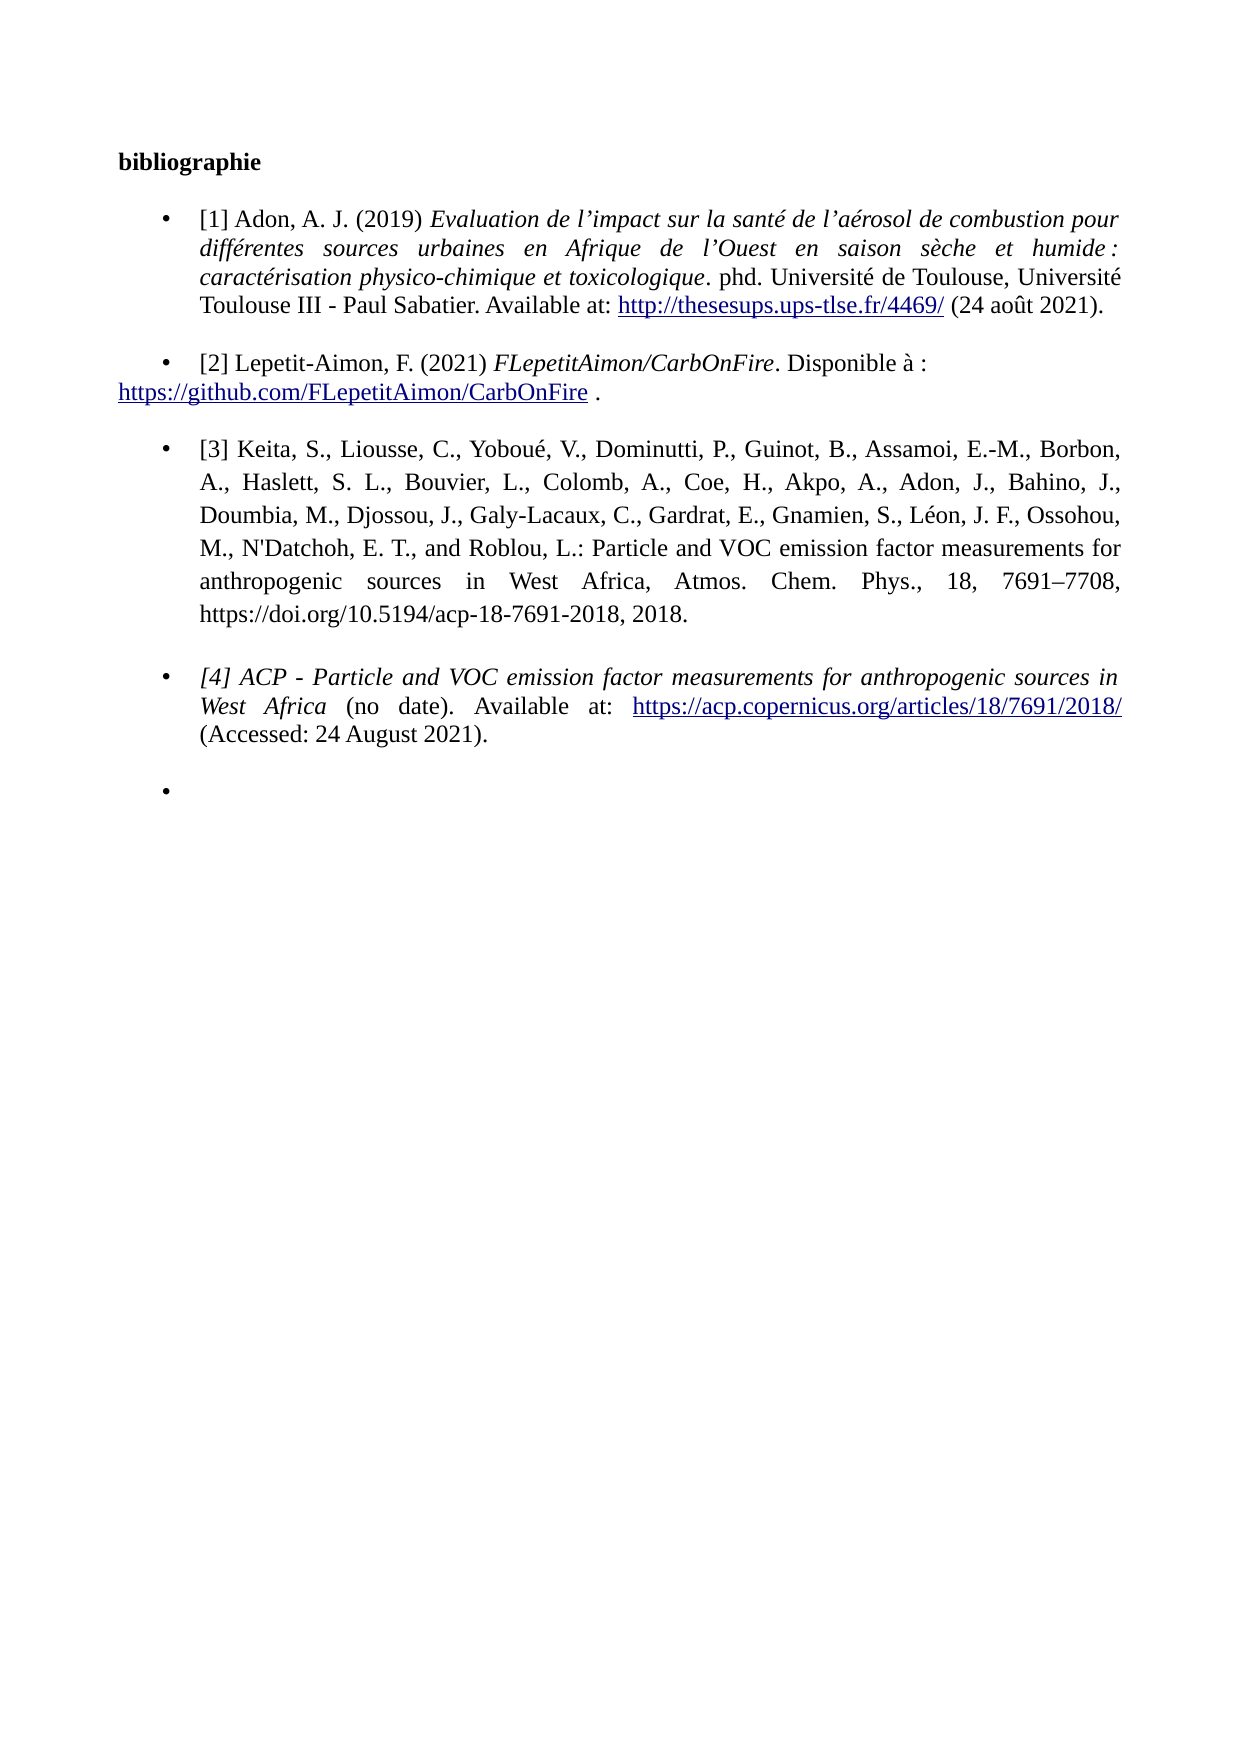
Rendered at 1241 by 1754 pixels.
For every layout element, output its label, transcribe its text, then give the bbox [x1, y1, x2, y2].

list [2] Lepetit-Aimon, F. (2021) FLepetitAimon/CarbOnFire. Disponible à : [162, 348, 1122, 377]
list [3] Keita, S., Liousse, C., Yoboué, V., Dominutti, P., Guinot, B., Assamoi, E.-M., Borbon, A., Haslett, S. L., Bouvier, L., Colomb, A., Coe, H., Akpo, A., Adon, J., Bahino, J., Doumbia, M., Djossou, J., Galy-Lacaux, C., Gardrat, E., Gnamien, S., Léon, J. F., Ossohou, M., N'Datchoh, E. T., and Roblou, L.: Particle and VOC emission factor measurements for anthropogenic sources in West Africa, Atmos. Chem. Phys., 18, 7691–7708, https://doi.org/10.5194/acp-18-7691-2018, 2018. [162, 434, 1122, 628]
list [4] ACP - Particle and VOC emission factor measurements for anthropogenic sources in West Africa (no date). Available at: https://acp.copernicus.org/articles/18/7691/2018/ (Accessed: 24 August 2021). [162, 662, 1122, 748]
text https://github.com/FLepetitAimon/CarbOnFire . [118, 377, 1122, 406]
list [1] Adon, A. J. (2019) Evaluation de l’impact sur la santé de l’aérosol de combustion pour différentes sources urbaines en Afrique de l’Ouest en saison sèche et humide : caractérisation physico-chimique et toxicologique. phd. Université de Toulouse, Université Toulouse III - Paul Sabatier. Available at: http://thesesups.ups-tlse.fr/4469/ (24 août 2021). [162, 204, 1122, 319]
text bibliographie [118, 147, 1122, 176]
